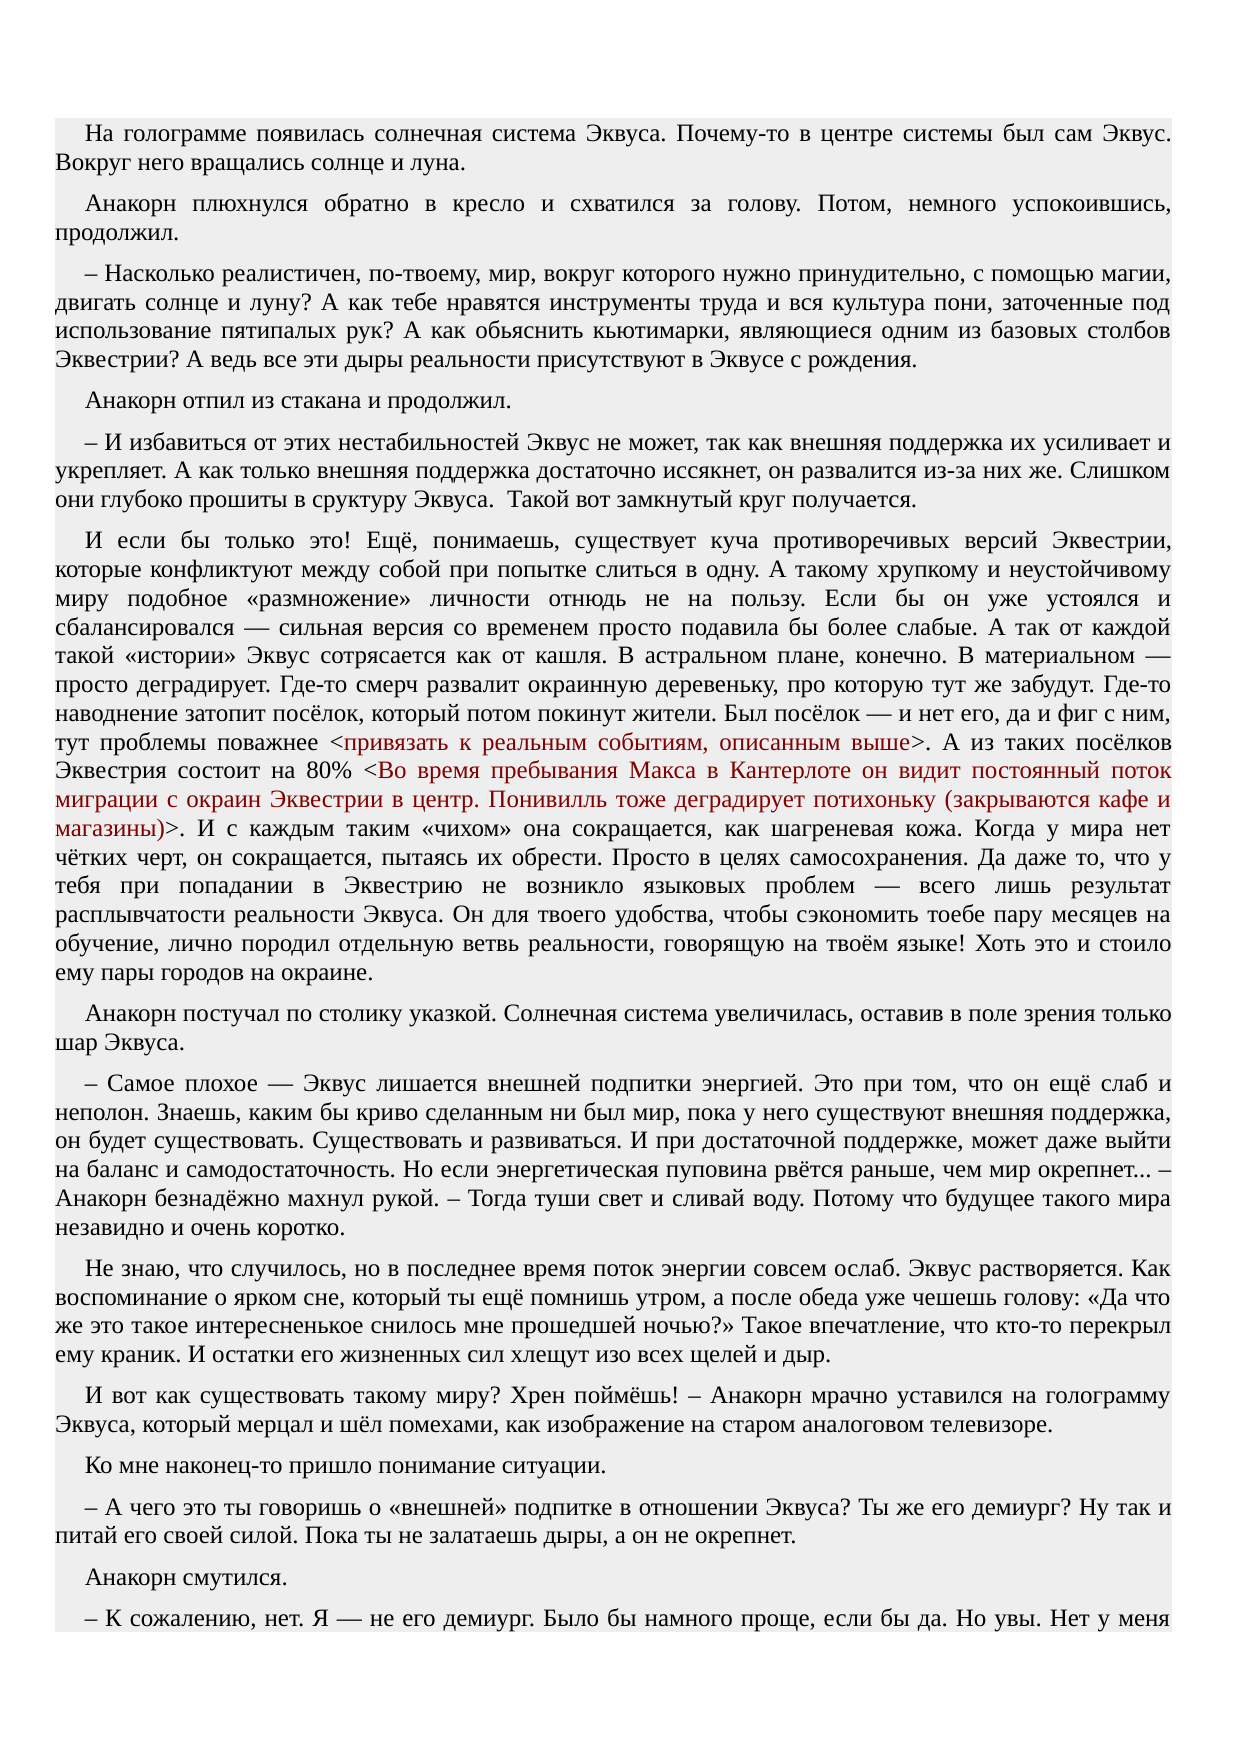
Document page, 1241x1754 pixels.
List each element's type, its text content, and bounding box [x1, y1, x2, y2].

text Анакорн смутился. [55, 1562, 1172, 1591]
text Не знаю, что случилось, но в последнее время поток энергии совсем ослаб. Эквус растворяется. Как воспоминание о ярком сне, который ты ещё помнишь утром, а после обеда уже чешешь голову: «Да что же это такое интересненькое снилось мне прошедшей ночью?» Такое впечатление, что кто-то перекрыл ему краник. И остатки его жизненных сил хлещут изо всех щелей и дыр. [55, 1253, 1172, 1368]
text Анакорн плюхнулся обратно в кресло и схватился за голову. Потом, немного успокоившись, продолжил. [55, 188, 1172, 246]
text Ко мне наконец-то пришло понимание ситуации. [55, 1451, 1172, 1479]
text И если бы только это! Ещё, понимаешь, существует куча противоречивых версий Эквестрии, которые конфликтуют между собой при попытке слиться в одну. А такому хрупкому и неустойчивому миру подобное «размножение» личности отнюдь не на пользу. Если бы он уже устоялся и сбалансировался — сильная версия со временем просто подавила бы более слабые. А так от каждой такой «истории» Эквус сотрясается как от кашля. В астральном плане, конечно. В материальном — просто деградирует. Где-то смерч развалит окраинную деревеньку, про которую тут же забудут. Где-то наводнение затопит посёлок, который потом покинут жители. Был посёлок — и нет его, да и фиг с ним, тут проблемы поважнее <привязать к реальным событиям, описанным выше>. А из таких посёлков Эквестрия состоит на 80% <Во время пребывания Макса в Кантерлоте он видит постоянный поток миграции с окраин Эквестрии в центр. Понивилль тоже деградирует потихоньку (закрываются кафе и магазины)>. И с каждым таким «чихом» она сокращается, как шагреневая кожа. Когда у мира нет чётких черт, он сокращается, пытаясь их обрести. Просто в целях самосохранения. Да даже то, что у тебя при попадании в Эквестрию не возникло языковых проблем — всего лишь результат расплывчатости реальности Эквуса. Он для твоего удобства, чтобы сэкономить тоебе пару месяцев на обучение, лично породил отдельную ветвь реальности, говорящую на твоём языке! Хоть это и стоило ему пары городов на окраине. [55, 526, 1172, 986]
text И вот как существовать такому миру? Хрен поймёшь! – Анакорн мрачно уставился на голограмму Эквуса, который мерцал и шёл помехами, как изображение на старом аналоговом телевизоре. [55, 1381, 1172, 1438]
text – А чего это ты говоришь о «внешней» подпитке в отношении Эквуса? Ты же его демиург? Ну так и питай его своей силой. Пока ты не залатаешь дыры, а он не окрепнет. [55, 1492, 1172, 1549]
text – К сожалению, нет. Я — не его демиург. Было бы намного проще, если бы да. Но увы. Нет у меня [55, 1603, 1172, 1632]
text – Самое плохое — Эквус лишается внешней подпитки энергией. Это при том, что он ещё слаб и неполон. Знаешь, каким бы криво сделанным ни был мир, пока у него существуют внешняя поддержка, он будет существовать. Существовать и развиваться. И при достаточной поддержке, может даже выйти на баланс и самодостаточность. Но если энергетическая пуповина рвётся раньше, чем мир окрепнет... – Анакорн безнадёжно махнул рукой. – Тогда туши свет и сливай воду. Потому что будущее такого мира незавидно и очень коротко. [55, 1068, 1172, 1241]
text – И избавиться от этих нестабильностей Эквус не может, так как внешняя поддержка их усиливает и укрепляет. А как только внешняя поддержка достаточно иссякнет, он развалится из-за них же. Слишком они глубоко прошиты в сруктуру Эквуса. Такой вот замкнутый круг получается. [55, 427, 1172, 513]
text Анакорн постучал по столику указкой. Солнечная система увеличилась, оставив в поле зрения только шар Эквуса. [55, 998, 1172, 1056]
text – Насколько реалистичен, по-твоему, мир, вокруг которого нужно принудительно, с помощью магии, двигать солнце и луну? А как тебе нравятся инструменты труда и вся культура пони, заточенные под использование пятипалых рук? А как обьяснить кьютимарки, являющиеся одним из базовых столбов Эквестрии? А ведь все эти дыры реальности присутствуют в Эквусе с рождения. [55, 258, 1172, 373]
text Анакорн отпил из стакана и продолжил. [55, 386, 1172, 414]
text На голограмме появилась солнечная система Эквуса. Почему-то в центре системы был сам Эквус. Вокруг него вращались солнце и луна. [55, 118, 1172, 176]
